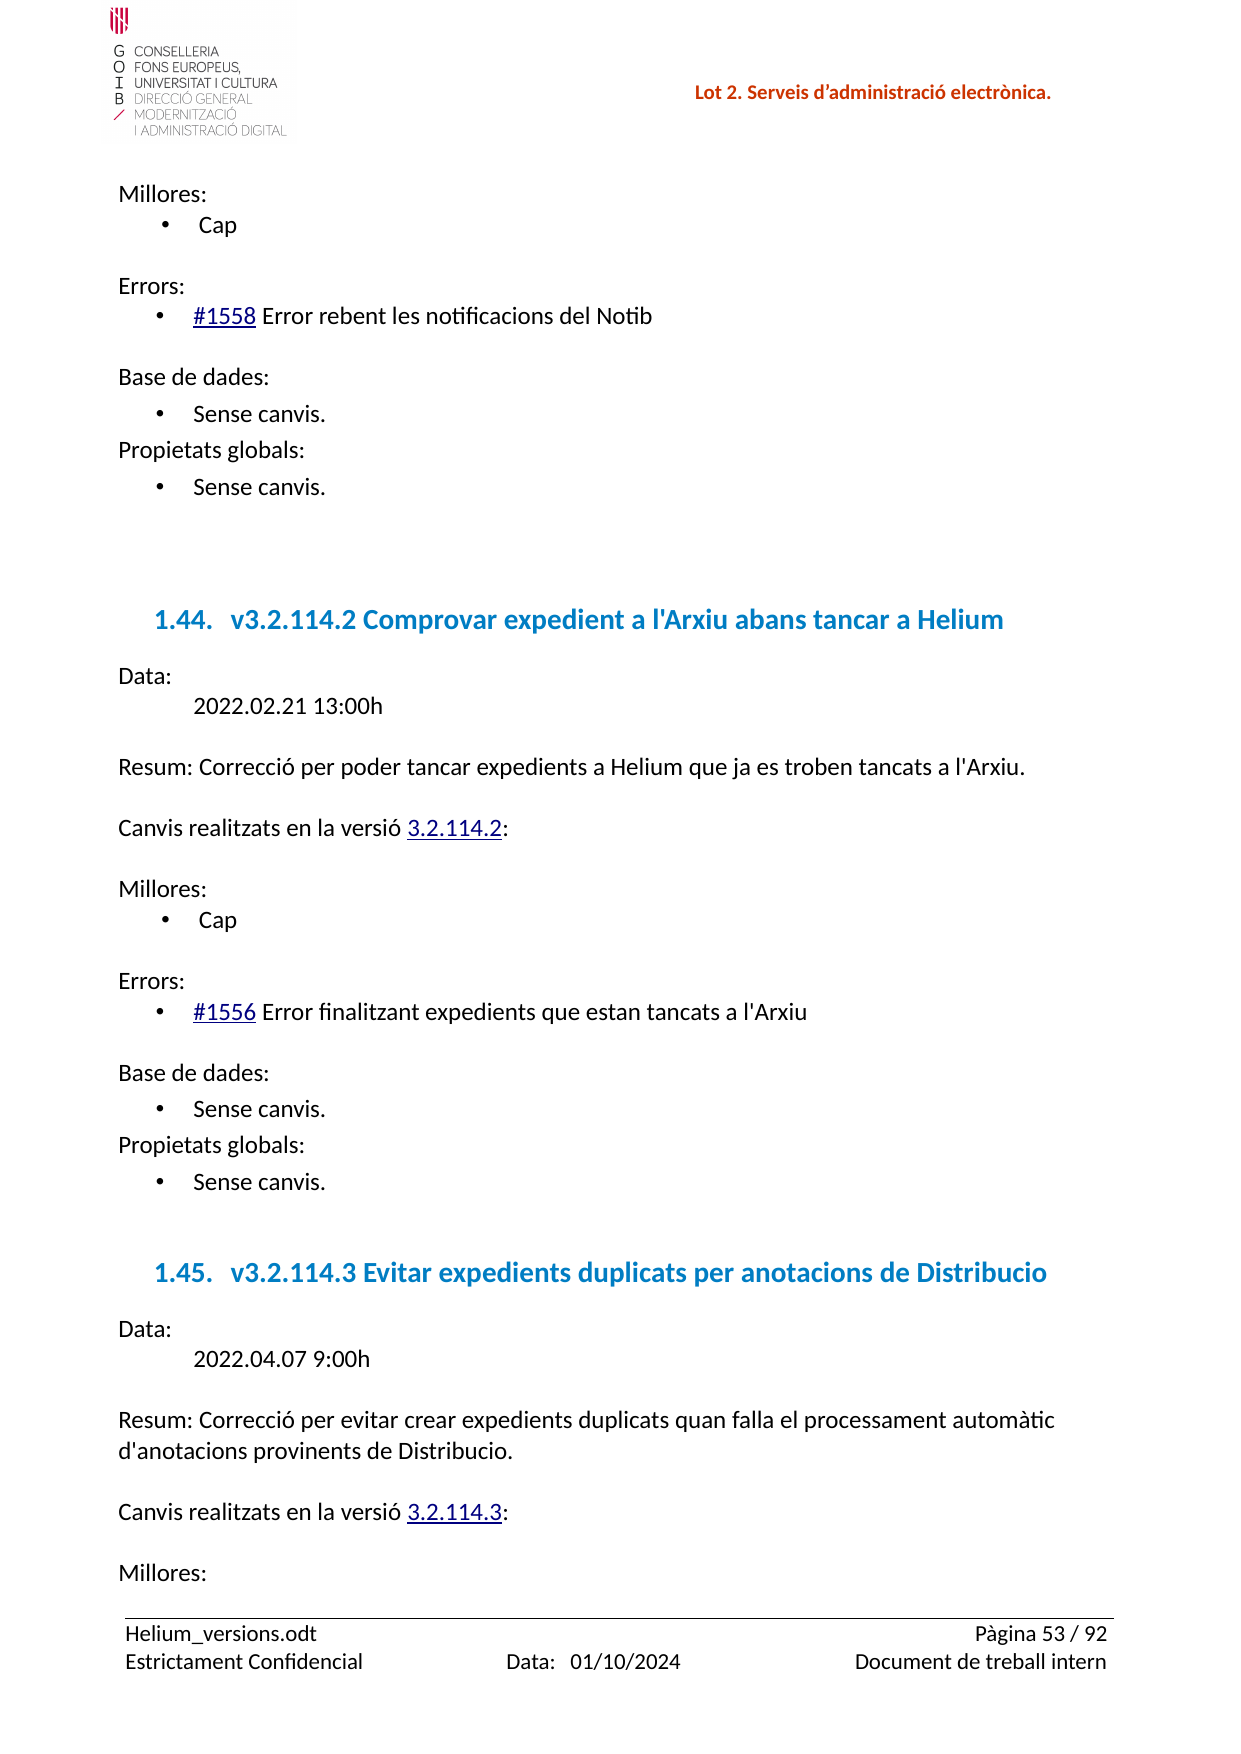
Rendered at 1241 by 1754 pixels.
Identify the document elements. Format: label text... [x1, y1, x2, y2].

text Data: [118, 660, 1122, 691]
text Data: [118, 1313, 1122, 1343]
text Resum: Correcció per poder tancar expedients a Helium que ja es troben tancats a l'Arxiu. [118, 752, 1122, 782]
list Cap [161, 904, 1122, 935]
text Resum: Correcció per evitar crear expedients duplicats quan falla el processament automàtic d'anotacions provinents de Distribucio. [118, 1404, 1122, 1466]
list Sense canvis. [156, 398, 1122, 428]
text 2022.02.21 13:00h [118, 691, 1122, 721]
text Errors: [118, 965, 1122, 996]
text Millores: [118, 874, 1122, 904]
text Canvis realitzats en la versió 3.2.114.2: [118, 813, 1122, 843]
list #1558 Error rebent les notificacions del Notib [156, 300, 1122, 331]
text 2022.04.07 9:00h [118, 1343, 1122, 1374]
list Sense canvis. [156, 1166, 1122, 1197]
text Millores: [118, 1557, 1122, 1588]
subtitle v3.2.114.2 Comprovar expedient a l'Arxiu abans tancar a Helium [153, 601, 1122, 636]
list Cap [161, 209, 1122, 239]
subtitle v3.2.114.3 Evitar expedients duplicats per anotacions de Distribucio [153, 1254, 1122, 1289]
text Errors: [118, 270, 1122, 300]
list #1556 Error finalitzant expedients que estan tancats a l'Arxiu [156, 996, 1122, 1026]
picture [100, 0, 297, 144]
text Millores: [118, 178, 1122, 209]
text Propietats globals: [118, 1130, 1122, 1160]
text Base de dades: [118, 361, 1122, 392]
text Canvis realitzats en la versió 3.2.114.3: [118, 1496, 1122, 1527]
text Propietats globals: [118, 434, 1122, 465]
list Sense canvis. [156, 471, 1122, 501]
text Base de dades: [118, 1057, 1122, 1087]
list Sense canvis. [156, 1093, 1122, 1124]
